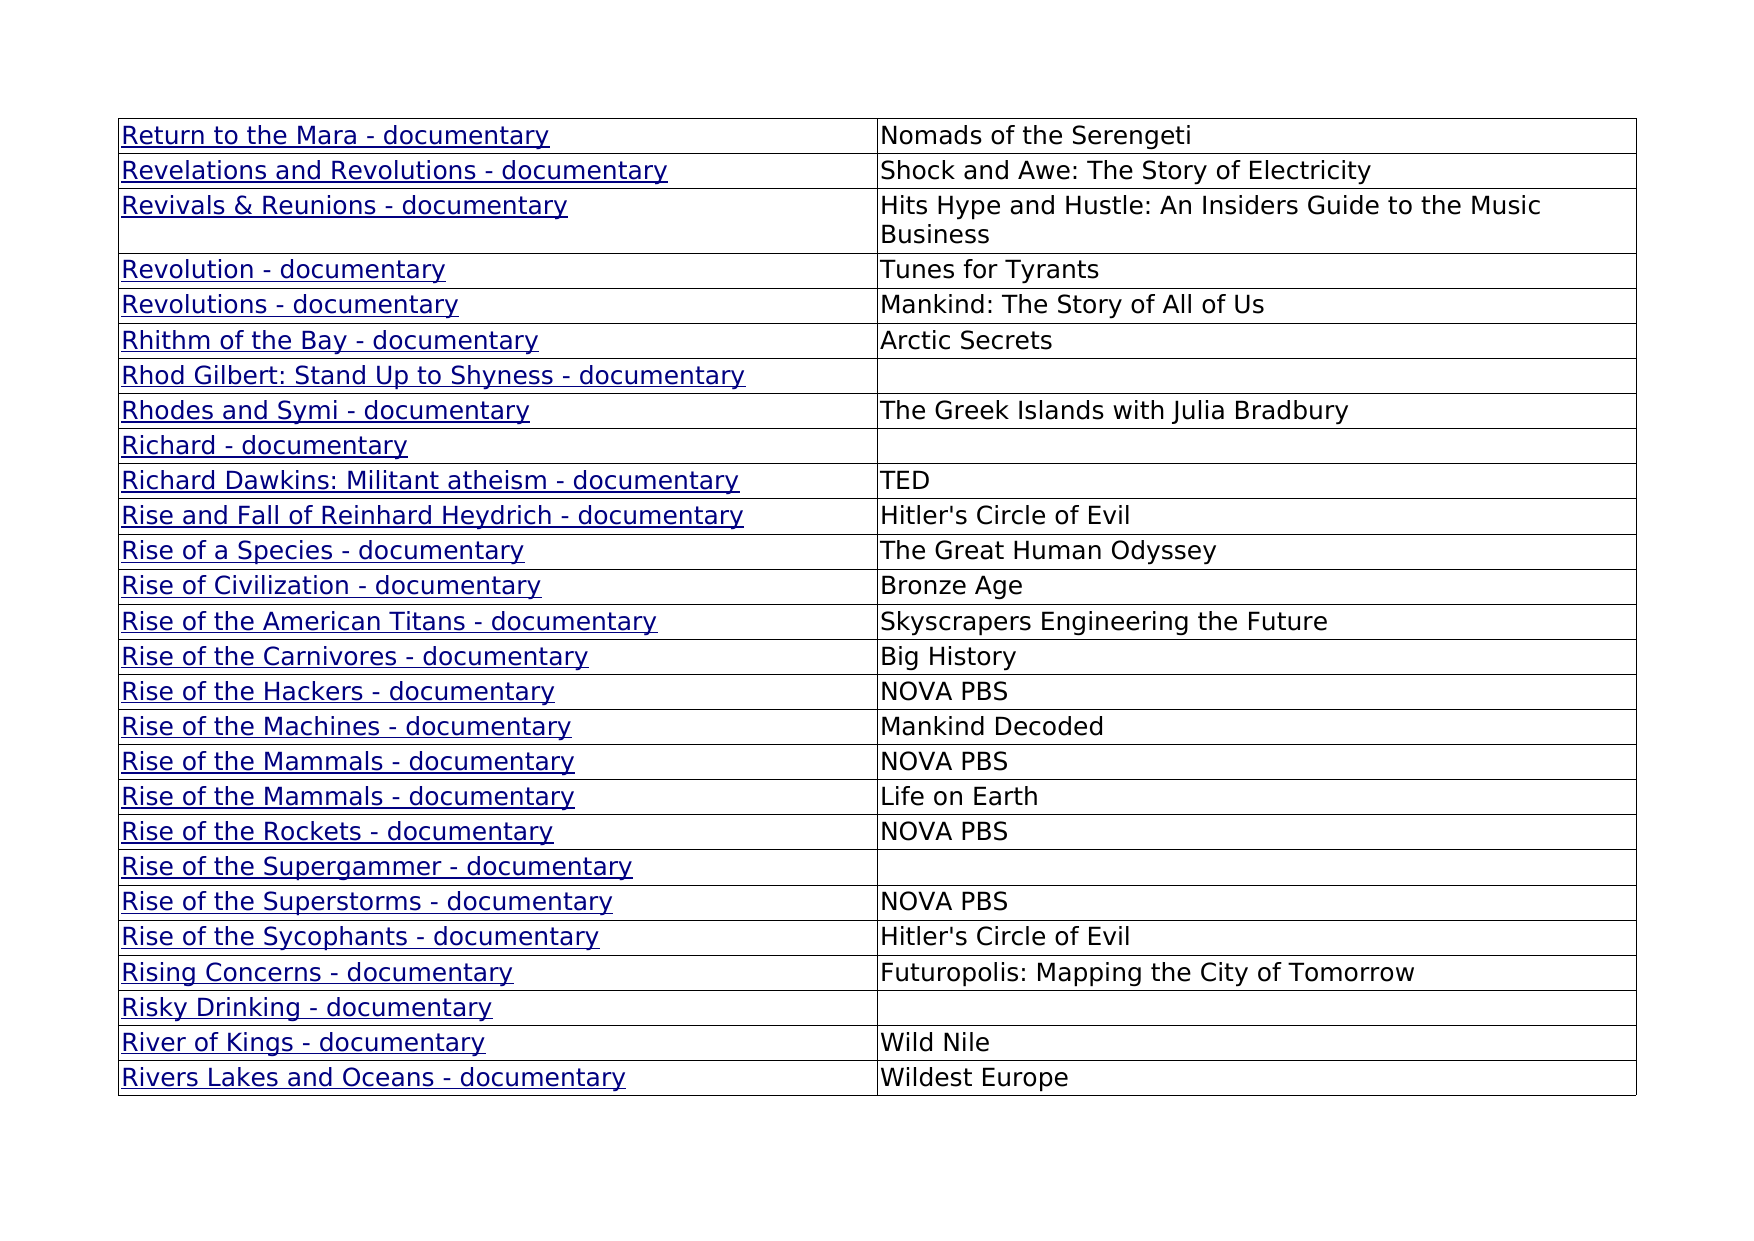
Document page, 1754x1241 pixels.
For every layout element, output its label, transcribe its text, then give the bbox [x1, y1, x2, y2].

table_cell Richard Dawkins: Militant atheism - documentary [119, 464, 877, 498]
table_cell Rise of the Rockets - documentary [119, 815, 877, 849]
table_cell NOVA PBS [878, 675, 1636, 709]
table_cell Big History [878, 640, 1636, 674]
table_cell Rise of the Carnivores - documentary [119, 640, 877, 674]
table_cell Rise of the Sycophants - documentary [119, 921, 877, 955]
table_cell Rise of a Species - documentary [119, 535, 877, 568]
table_cell Hitler's Circle of Evil [878, 921, 1636, 955]
table_cell Rhod Gilbert: Stand Up to Shyness - documentary [119, 359, 877, 393]
table_cell NOVA PBS [878, 745, 1636, 779]
table_cell Life on Earth [878, 780, 1636, 814]
table_cell [878, 850, 1636, 884]
table_cell Rise and Fall of Reinhard Heydrich - documentary [119, 499, 877, 533]
table_cell Wild Nile [878, 1026, 1636, 1060]
table_cell Rise of the American Titans - documentary [119, 605, 877, 639]
table_cell Skyscrapers Engineering the Future [878, 605, 1636, 639]
table_cell Mankind: The Story of All of Us [878, 289, 1636, 323]
table_cell Futuropolis: Mapping the City of Tomorrow [878, 956, 1636, 990]
table_cell NOVA PBS [878, 886, 1636, 919]
table_cell Hitler's Circle of Evil [878, 499, 1636, 533]
table_cell Rise of the Mammals - documentary [119, 780, 877, 814]
table_cell Return to the Mara - documentary [119, 119, 877, 153]
table_cell Rise of the Hackers - documentary [119, 675, 877, 709]
table_cell Rivers Lakes and Oceans - documentary [119, 1061, 877, 1095]
table_cell Revelations and Revolutions - documentary [119, 154, 877, 188]
table_cell [878, 429, 1636, 463]
table_cell TED [878, 464, 1636, 498]
table_cell Revolution - documentary [119, 254, 877, 288]
table_cell Arctic Secrets [878, 324, 1636, 358]
table_cell Richard - documentary [119, 429, 877, 463]
table_cell Wildest Europe [878, 1061, 1636, 1095]
table_cell [878, 359, 1636, 393]
table_cell The Great Human Odyssey [878, 535, 1636, 568]
table_cell Mankind Decoded [878, 710, 1636, 744]
table_cell Revolutions - documentary [119, 289, 877, 323]
table_cell Rhithm of the Bay - documentary [119, 324, 877, 358]
table_cell Rising Concerns - documentary [119, 956, 877, 990]
table_cell Bronze Age [878, 570, 1636, 604]
table_cell River of Kings - documentary [119, 1026, 877, 1060]
table_cell [878, 991, 1636, 1025]
table_cell Rise of the Machines - documentary [119, 710, 877, 744]
table_cell The Greek Islands with Julia Bradbury [878, 394, 1636, 428]
table_cell Rhodes and Symi - documentary [119, 394, 877, 428]
table_cell Risky Drinking - documentary [119, 991, 877, 1025]
table_cell Rise of the Supergammer - documentary [119, 850, 877, 884]
table_cell Rise of the Superstorms - documentary [119, 886, 877, 919]
table_cell Rise of the Mammals - documentary [119, 745, 877, 779]
table_cell Rise of Civilization - documentary [119, 570, 877, 604]
table_cell Tunes for Tyrants [878, 254, 1636, 288]
table_cell Hits Hype and Hustle: An Insiders Guide to the Music Business [878, 189, 1636, 253]
table_cell Shock and Awe: The Story of Electricity [878, 154, 1636, 188]
table_cell Nomads of the Serengeti [878, 119, 1636, 153]
table_cell Revivals & Reunions - documentary [119, 189, 877, 253]
table_cell NOVA PBS [878, 815, 1636, 849]
